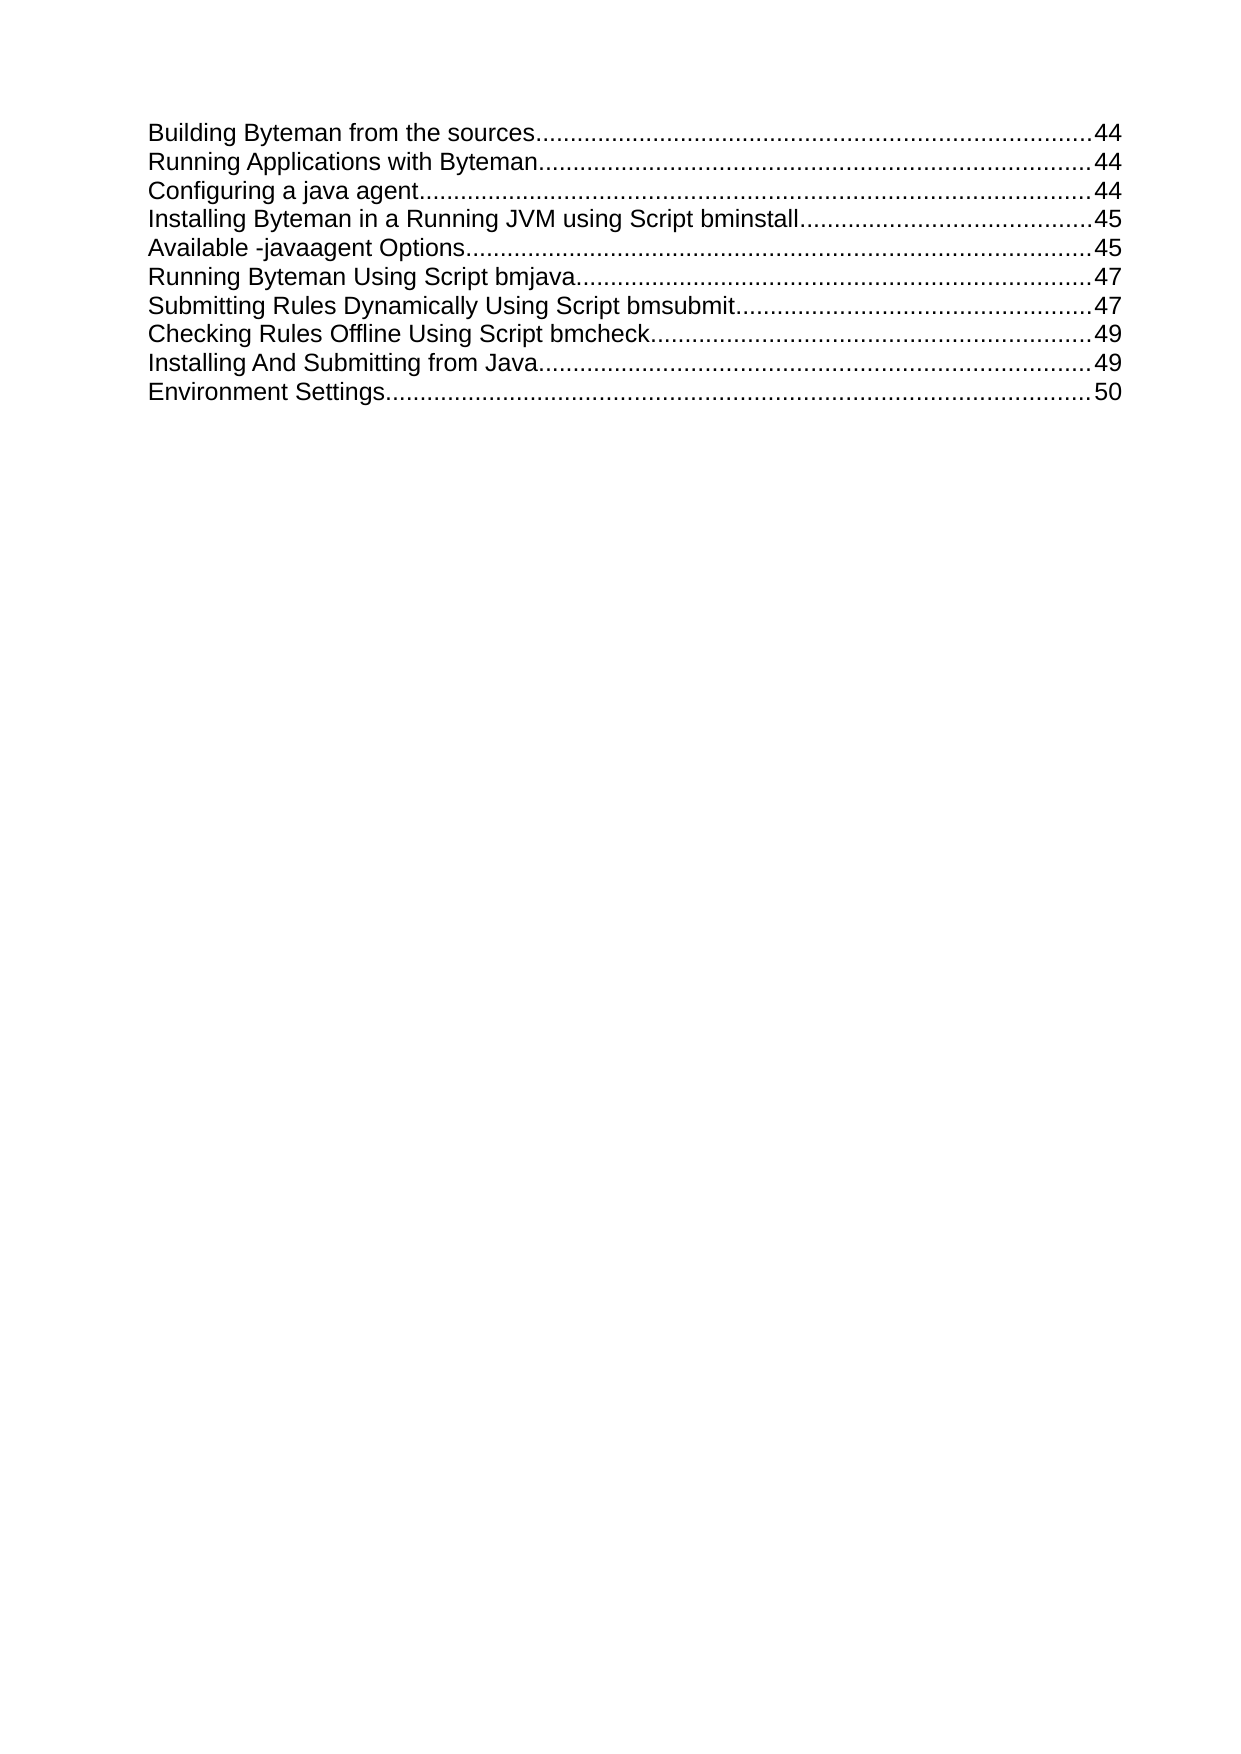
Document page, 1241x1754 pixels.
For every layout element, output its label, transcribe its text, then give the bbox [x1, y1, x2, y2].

text Running Byteman Using Script bmjava 47 [148, 262, 1122, 291]
text Building Byteman from the sources 44 [148, 118, 1122, 147]
text Checking Rules Offline Using Script bmcheck 49 [148, 319, 1122, 348]
text Configuring a java agent 44 [148, 176, 1122, 204]
text Installing Byteman in a Running JVM using Script bminstall 45 [148, 204, 1122, 233]
text Available -javaagent Options 45 [148, 233, 1122, 262]
text Environment Settings 50 [148, 377, 1122, 406]
text Submitting Rules Dynamically Using Script bmsubmit 47 [148, 291, 1122, 319]
text Installing And Submitting from Java 49 [148, 348, 1122, 377]
text Running Applications with Byteman 44 [148, 147, 1122, 176]
